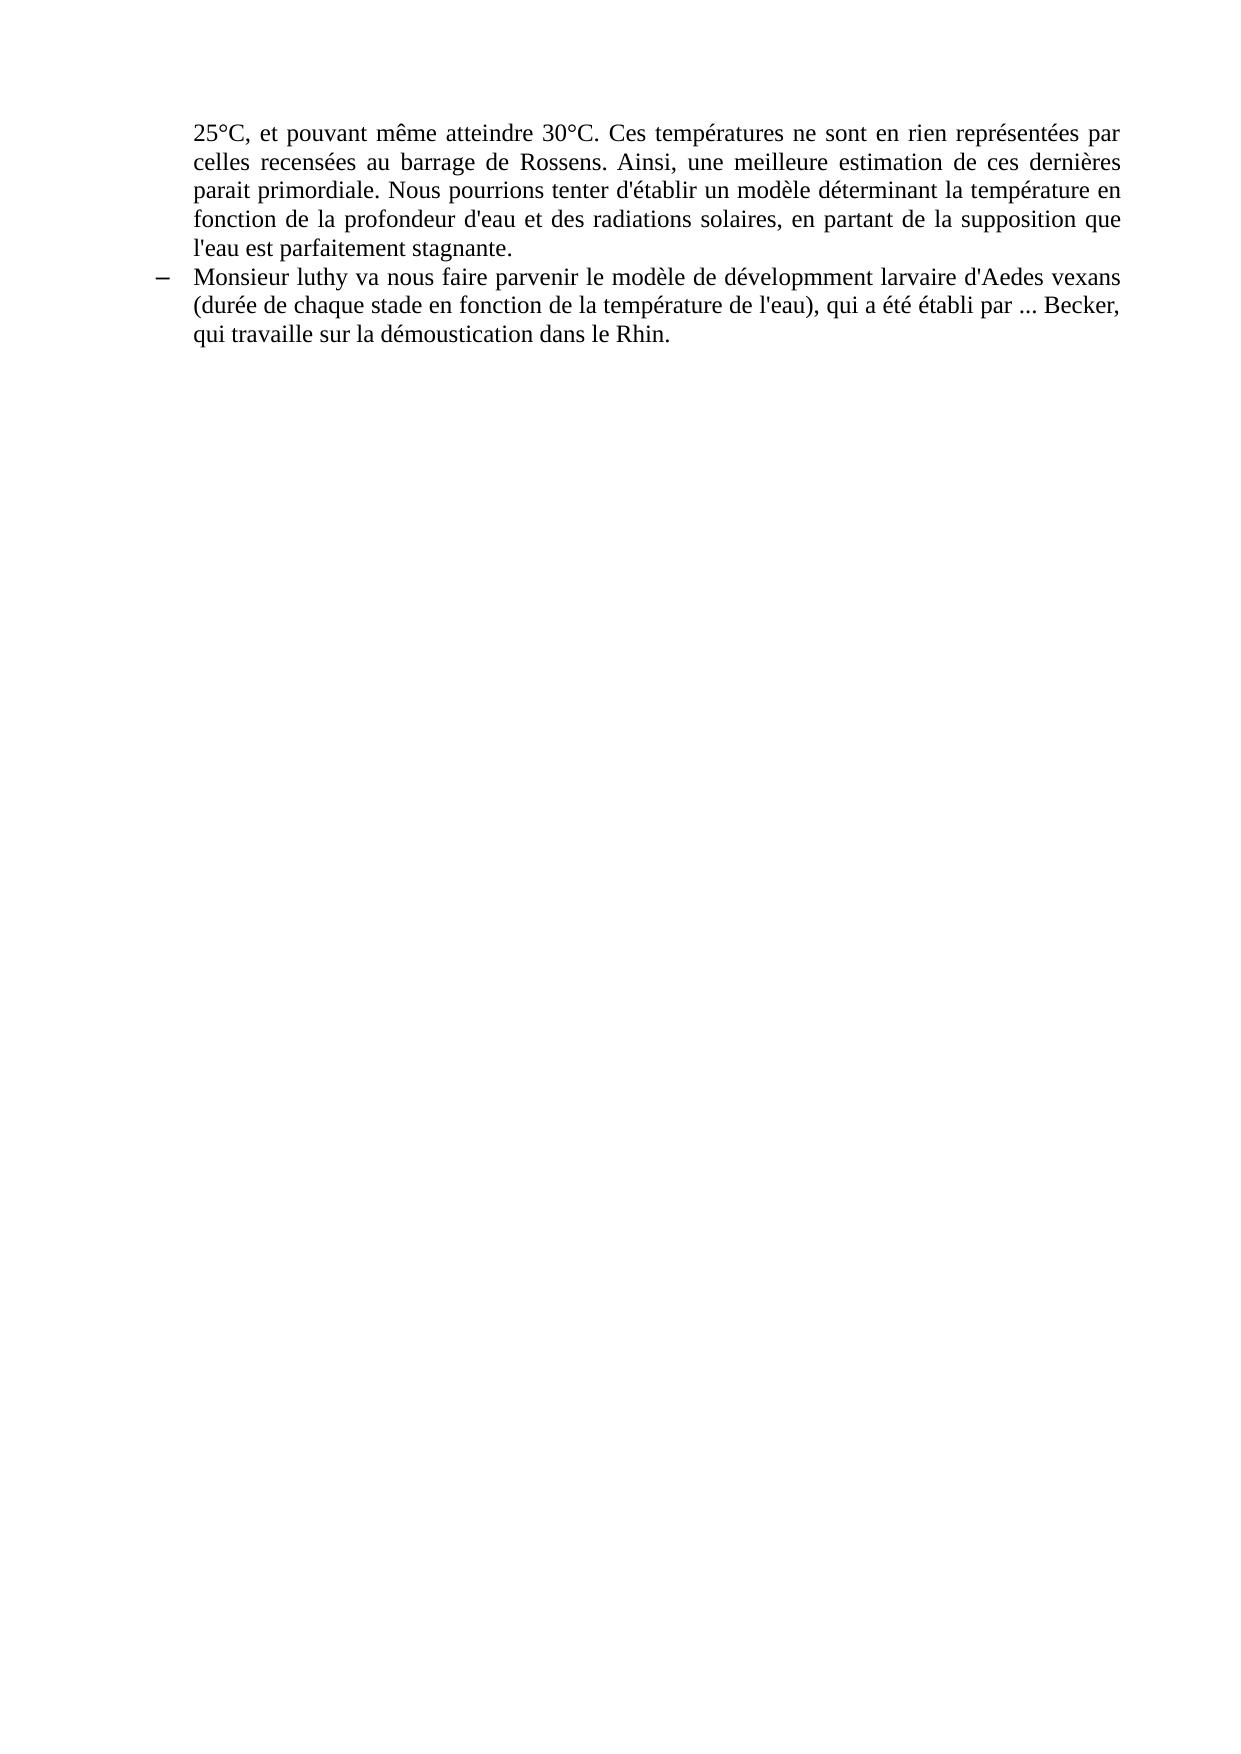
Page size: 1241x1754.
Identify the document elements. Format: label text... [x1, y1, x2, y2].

list Monsieur luthy va nous faire parvenir le modèle de dévelopmment larvaire d'Aedes vexans (durée de chaque stade en fonction de la température de l'eau), qui a été établi par ... Becker, qui travaille sur la démoustication dans le Rhin. [156, 262, 1122, 348]
list 25°C, et pouvant même atteindre 30°C. Ces températures ne sont en rien représentées par celles recensées au barrage de Rossens. Ainsi, une meilleure estimation de ces dernières parait primordiale. Nous pourrions tenter d'établir un modèle déterminant la température en fonction de la profondeur d'eau et des radiations solaires, en partant de la supposition que l'eau est parfaitement stagnante. [156, 118, 1122, 262]
